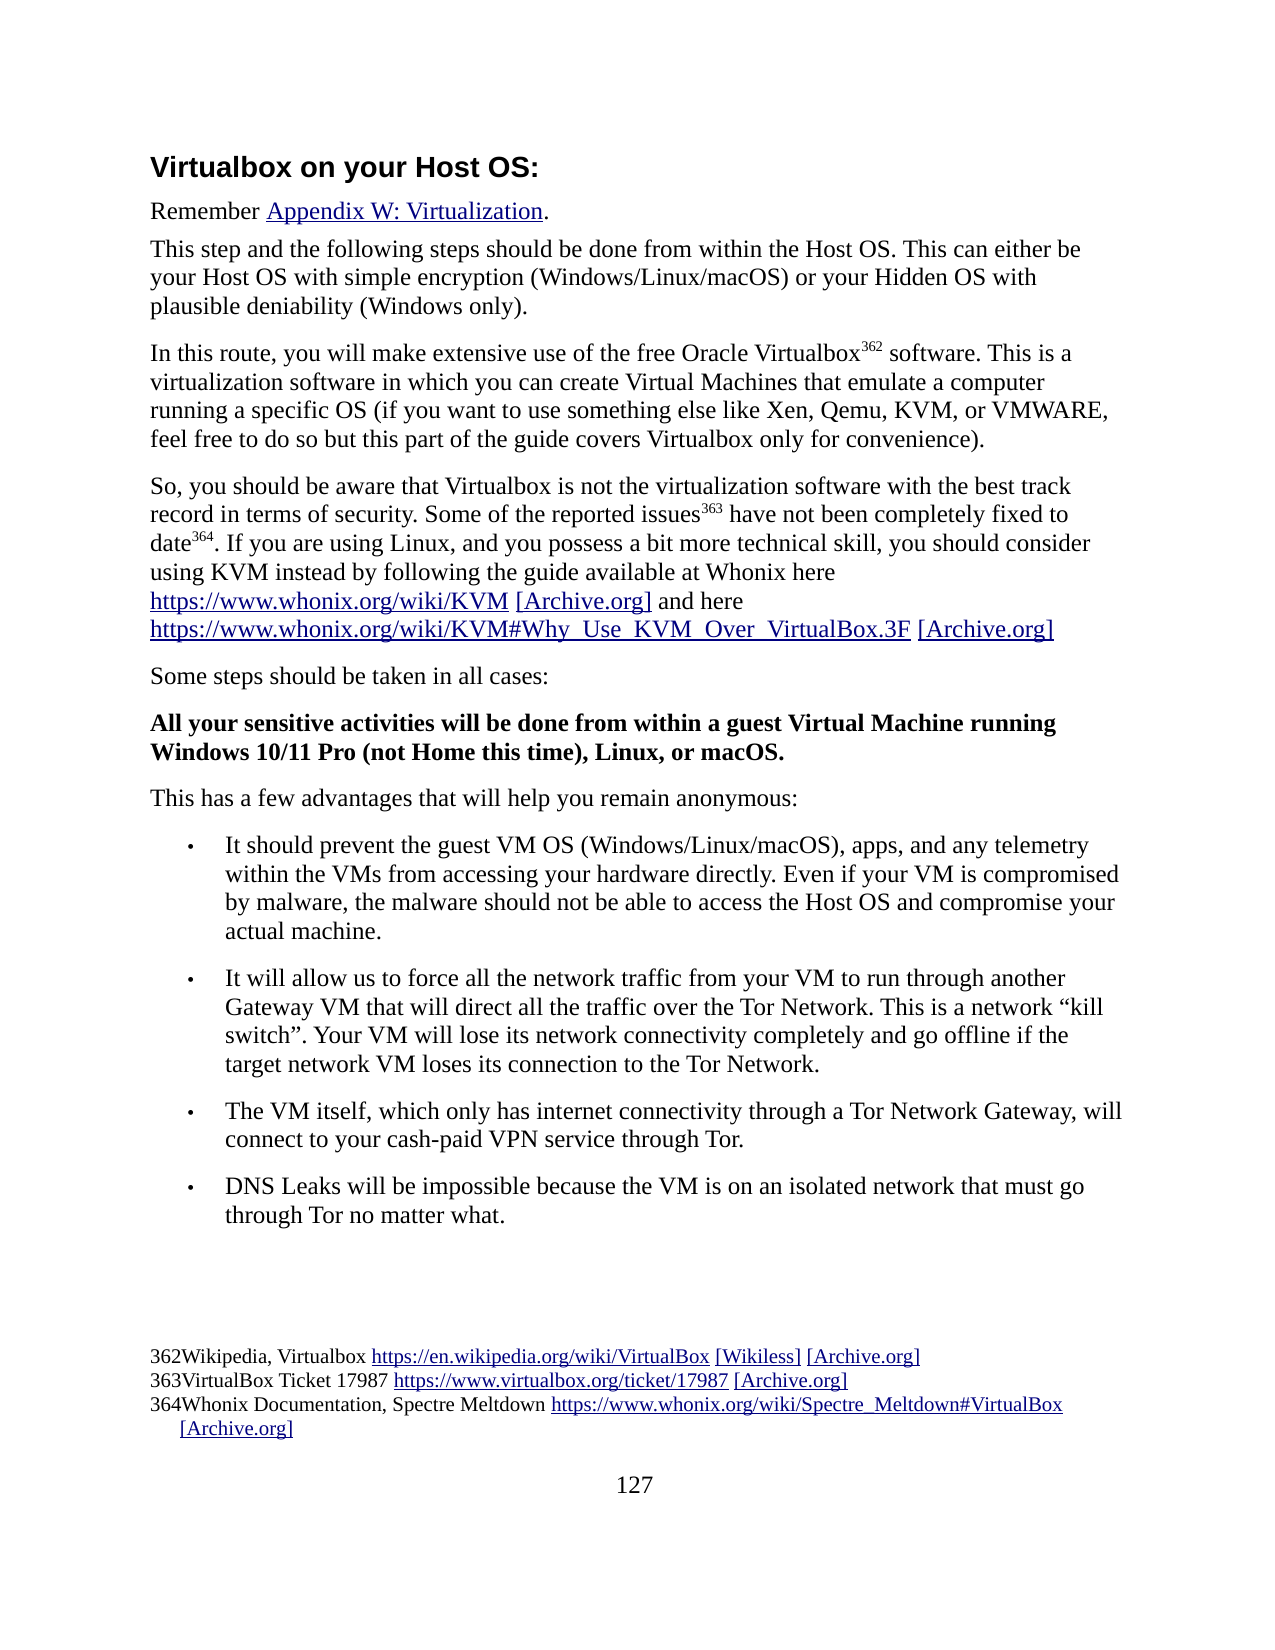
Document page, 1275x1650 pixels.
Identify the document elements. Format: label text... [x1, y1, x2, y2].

list DNS Leaks will be impossible because the VM is on an isolated network that must go through Tor no matter what. [187, 1171, 1125, 1229]
list It should prevent the guest VM OS (Windows/Linux/macOS), apps, and any telemetry within the VMs from accessing your hardware directly. Even if your VM is compromised by malware, the malware should not be able to access the Host OS and compromise your actual machine. [187, 830, 1125, 945]
text So, you should be aware that Virtualbox is not the virtualization software with the best track record in terms of security. Some of the reported issues have not been completely fixed to date. If you are using Linux, and you possess a bit more technical skill, you should consider using KVM instead by following the guide available at Whonix here https://www.whonix.org/wiki/KVM [Archive.org] and here https://www.whonix.org/wiki/KVM#Why_Use_KVM_Over_VirtualBox.3F [Archive.org] [150, 471, 1125, 643]
text This step and the following steps should be done from within the Host OS. This can either be your Host OS with simple encryption (Windows/Linux/macOS) or your Hidden OS with plausible deniability (Windows only). [150, 234, 1125, 320]
text Some steps should be taken in all cases: [150, 661, 1125, 690]
list The VM itself, which only has internet connectivity through a Tor Network Gateway, will connect to your cash-paid VPN service through Tor. [187, 1096, 1125, 1153]
text VirtualBox Ticket 17987 https://www.virtualbox.org/ticket/17987 [Archive.org] [150, 1368, 1125, 1392]
list It will allow us to force all the network traffic from your VM to run through another Gateway VM that will direct all the traffic over the Tor Network. This is a network “kill switch”. Your VM will lose its network connectivity completely and go offline if the target network VM loses its connection to the Tor Network. [187, 963, 1125, 1078]
text Remember Appendix W: Virtualization. [150, 196, 1125, 225]
subtitle Virtualbox on your Host OS: [150, 150, 1125, 183]
text All your sensitive activities will be done from within a guest Virtual Machine running Windows 10/11 Pro (not Home this time), Linux, or macOS. [150, 708, 1125, 765]
text In this route, you will make extensive use of the free Oracle Virtualbox software. This is a virtualization software in which you can create Virtual Machines that emulate a computer running a specific OS (if you want to use something else like Xen, Qemu, KVM, or VMWARE, feel free to do so but this part of the guide covers Virtualbox only for convenience). [150, 338, 1125, 453]
text Whonix Documentation, Spectre Meltdown https://www.whonix.org/wiki/Spectre_Meltdown#VirtualBox [Archive.org] [150, 1392, 1125, 1440]
text This has a few advantages that will help you remain anonymous: [150, 783, 1125, 812]
text Wikipedia, Virtualbox https://en.wikipedia.org/wiki/VirtualBox [Wikiless] [Archive.org] [150, 1344, 1125, 1368]
